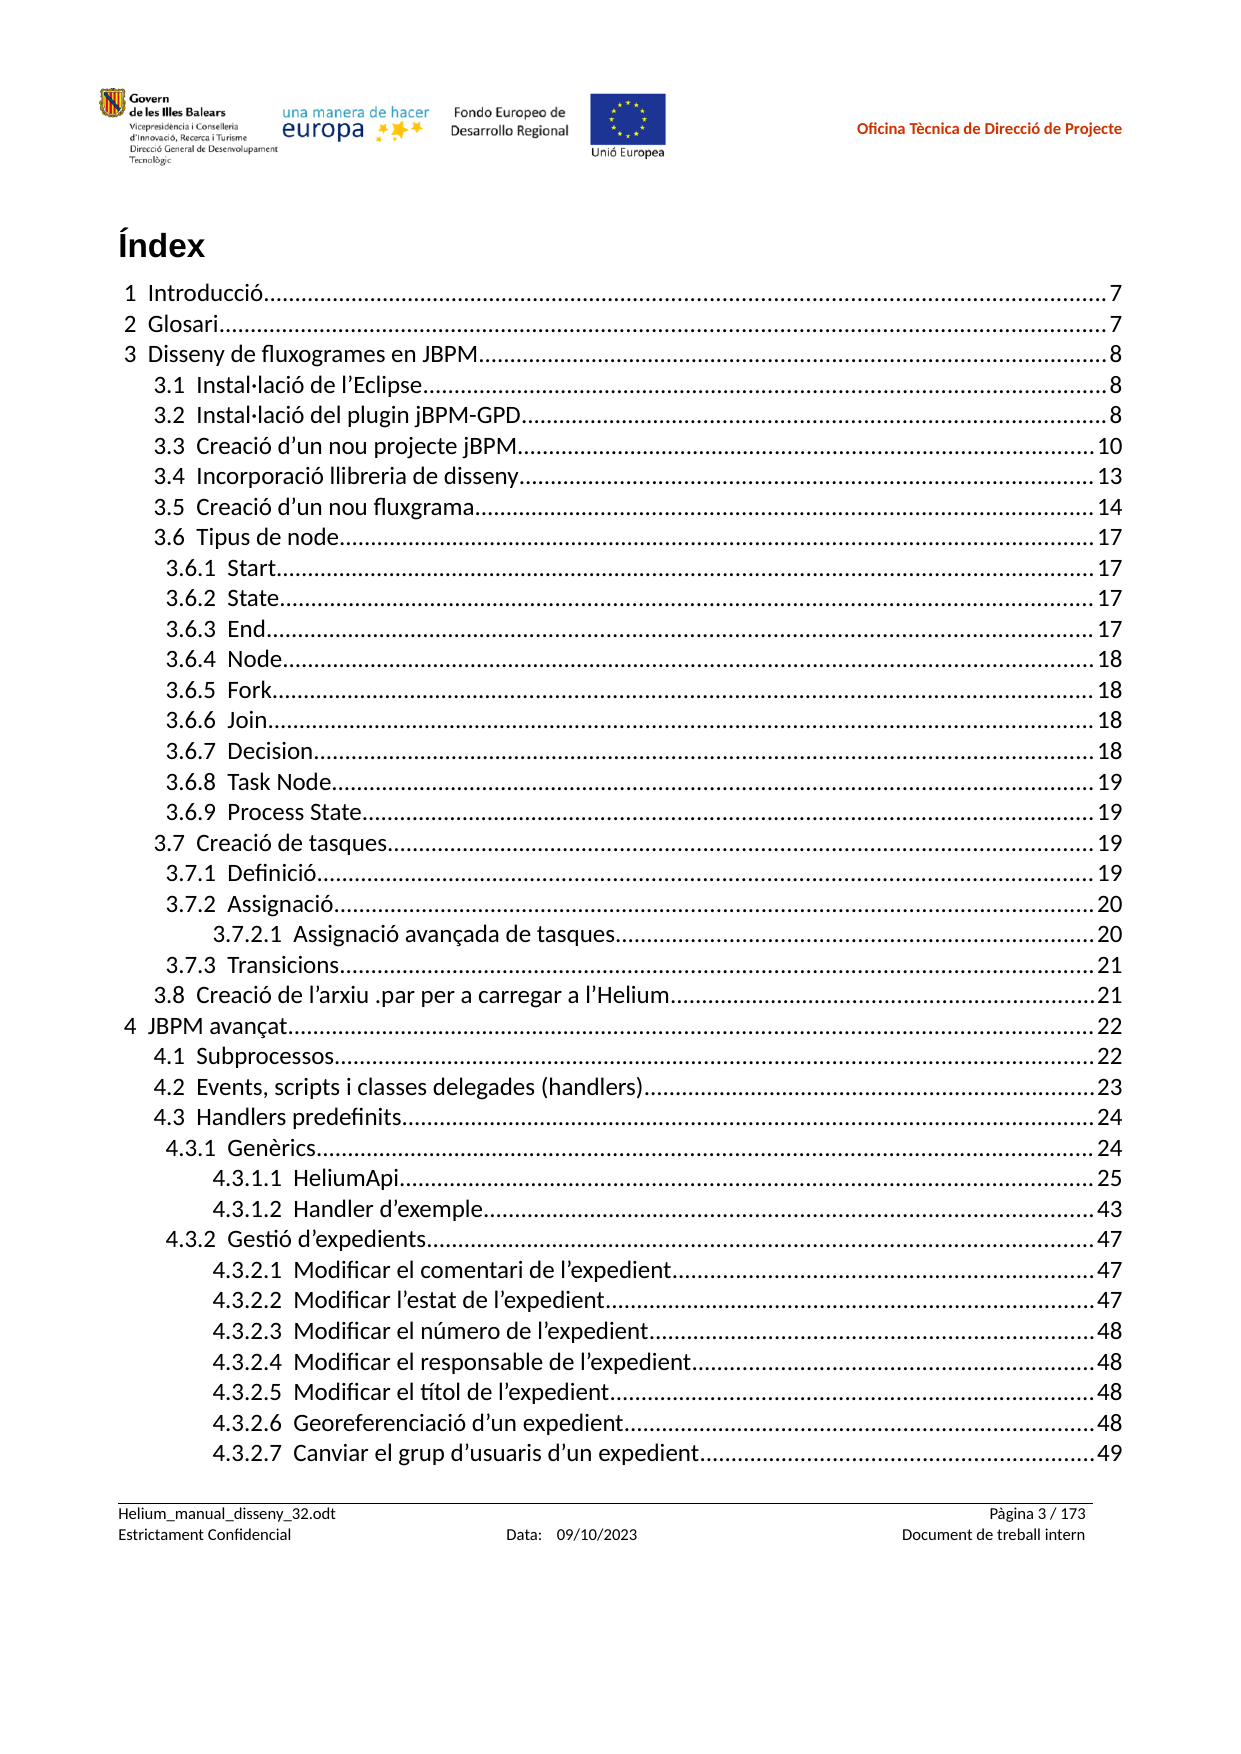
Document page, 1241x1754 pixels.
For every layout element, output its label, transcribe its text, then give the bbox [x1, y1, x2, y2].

text 1 Introducció 7 [118, 277, 1122, 308]
text 3.6.8 Task Node 19 [160, 766, 1122, 796]
text 3.6.5 Fork 18 [160, 674, 1122, 705]
text 4.3.2.7 Canviar el grup d’usuaris d’un expedient 49 [207, 1437, 1122, 1468]
picture [99, 87, 668, 166]
text 4.3.2 Gestió d’expedients 47 [160, 1223, 1122, 1254]
text 3.6.4 Node 18 [160, 644, 1122, 674]
text 3.6.2 State 17 [160, 583, 1122, 613]
text 4.3.1.2 Handler d’exemple 43 [207, 1193, 1122, 1223]
text 3.6 Tipus de node 17 [148, 522, 1122, 552]
text 3.7 Creació de tasques 19 [148, 827, 1122, 857]
text 3 Disseny de fluxogrames en JBPM 8 [118, 338, 1122, 369]
text 4.3.2.1 Modificar el comentari de l’expedient 47 [207, 1254, 1122, 1284]
text 3.7.2.1 Assignació avançada de tasques 20 [207, 918, 1122, 949]
text 3.3 Creació d’un nou projecte jBPM 10 [148, 430, 1122, 461]
text 4.3.1.1 HeliumApi 25 [207, 1162, 1122, 1193]
text 3.6.9 Process State 19 [160, 796, 1122, 827]
text 3.6.7 Decision 18 [160, 735, 1122, 766]
text 4.3.2.3 Modificar el número de l’expedient 48 [207, 1315, 1122, 1346]
text 4.3.2.6 Georeferenciació d’un expedient 48 [207, 1407, 1122, 1437]
text 4.2 Events, scripts i classes delegades (handlers) 23 [148, 1071, 1122, 1101]
text 3.6.1 Start 17 [160, 552, 1122, 583]
subtitle Índex [118, 226, 1122, 265]
text 2 Glosari 7 [118, 308, 1122, 338]
text 3.4 Incorporació llibreria de disseny 13 [148, 461, 1122, 491]
text 4.3.1 Genèrics 24 [160, 1132, 1122, 1162]
text 4.3.2.2 Modificar l’estat de l’expedient 47 [207, 1284, 1122, 1315]
text 3.7.1 Definició 19 [160, 857, 1122, 888]
text 3.1 Instal·lació de l’Eclipse 8 [148, 369, 1122, 399]
text 4.3.2.5 Modificar el títol de l’expedient 48 [207, 1376, 1122, 1407]
text 3.5 Creació d’un nou fluxgrama 14 [148, 491, 1122, 522]
text 4 JBPM avançat 22 [118, 1010, 1122, 1040]
text 4.3.2.4 Modificar el responsable de l’expedient 48 [207, 1346, 1122, 1376]
text 3.6.3 End 17 [160, 613, 1122, 644]
text 3.7.3 Transicions 21 [160, 949, 1122, 979]
text 3.8 Creació de l’arxiu .par per a carregar a l’Helium 21 [148, 979, 1122, 1010]
text 4.3 Handlers predefinits 24 [148, 1101, 1122, 1132]
text 3.2 Instal·lació del plugin jBPM-GPD 8 [148, 399, 1122, 430]
text 3.7.2 Assignació 20 [160, 888, 1122, 918]
text 4.1 Subprocessos 22 [148, 1040, 1122, 1071]
text 3.6.6 Join 18 [160, 705, 1122, 735]
